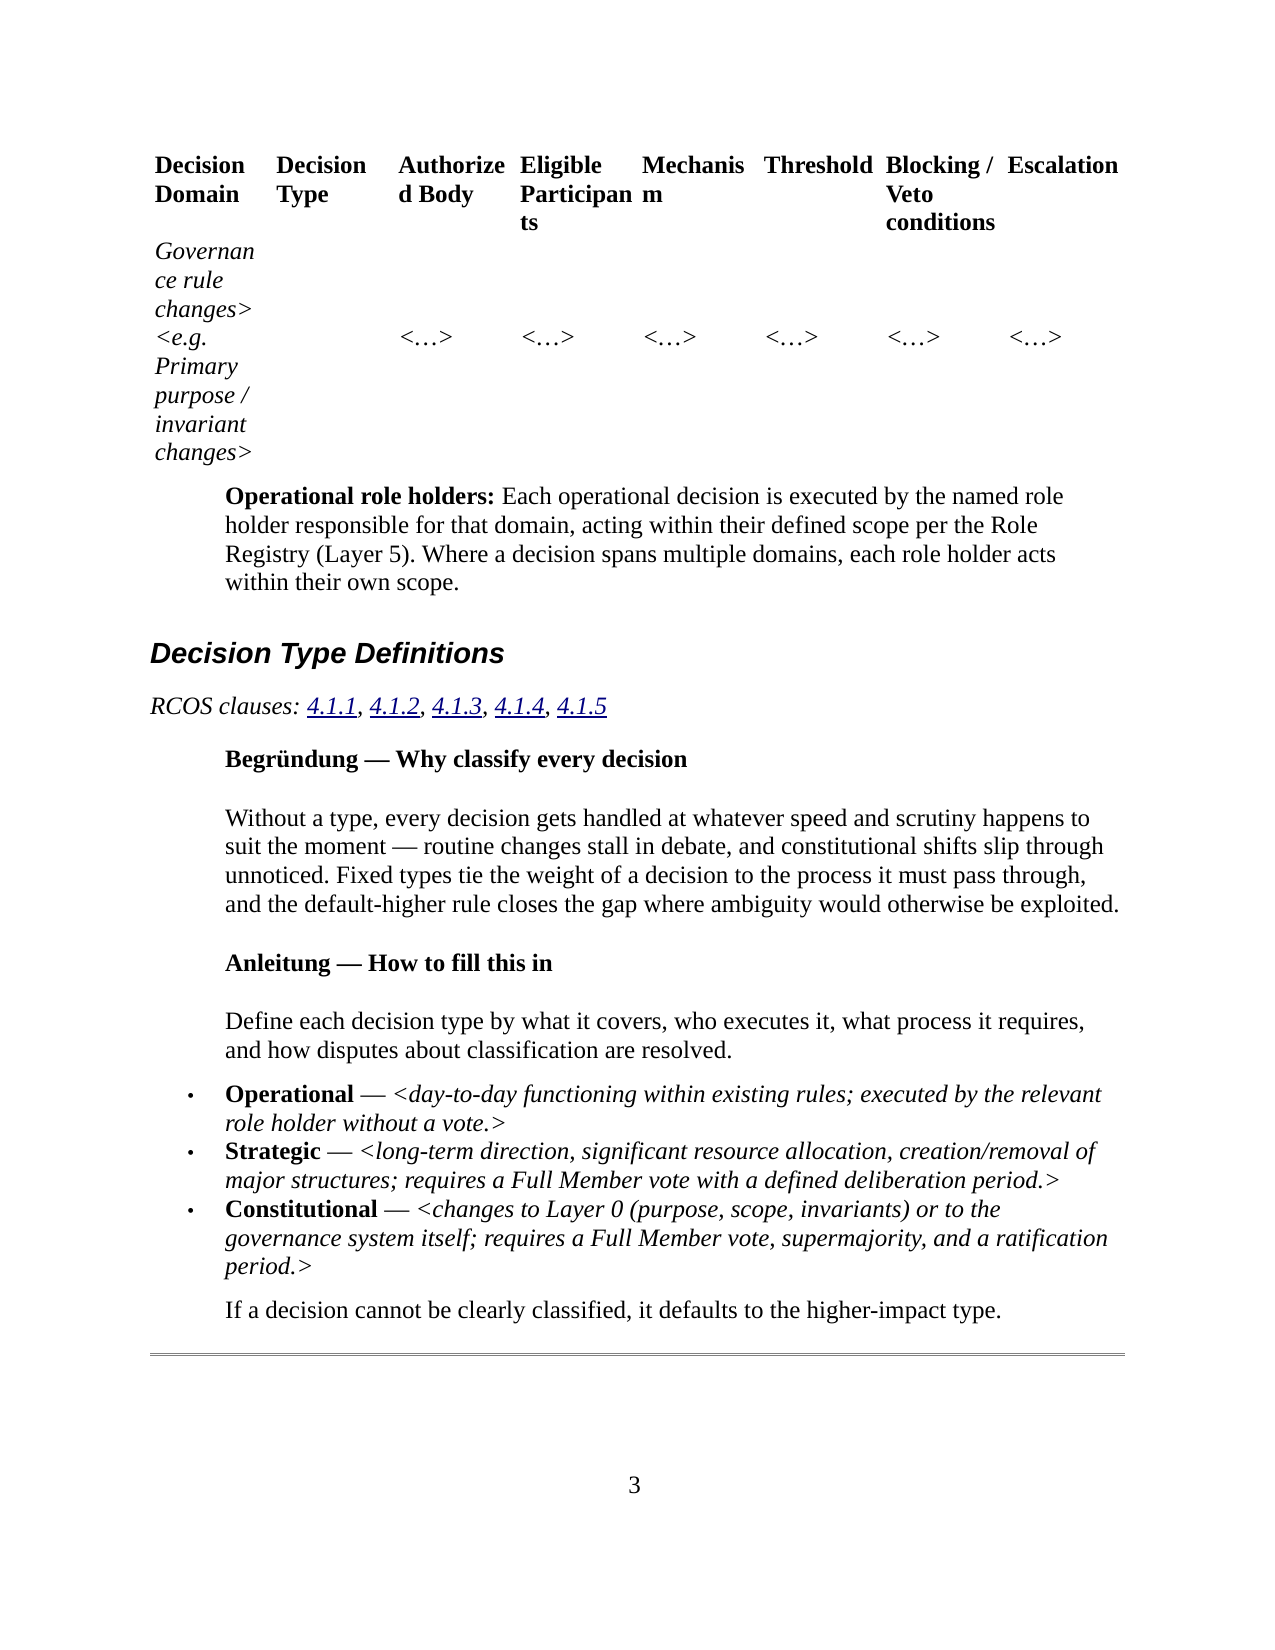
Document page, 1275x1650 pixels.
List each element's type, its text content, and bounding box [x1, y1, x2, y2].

table_cell [1003, 236, 1125, 322]
table_cell <…> [881, 323, 1003, 466]
table_cell [272, 236, 394, 322]
text RCOS clauses: 4.1.1, 4.1.2, 4.1.3, 4.1.4, 4.1.5 [150, 691, 1125, 720]
text If a decision cannot be clearly classified, it defaults to the higher-impact type. [225, 1295, 1125, 1324]
table_cell <…> [1003, 323, 1125, 466]
table_header Decision Type [272, 150, 394, 236]
list Constitutional — <changes to Layer 0 (purpose, scope, invariants) or to the governance system itself; requires a Full Member vote, supermajority, and a ratification period.> [187, 1194, 1125, 1280]
table_cell <…> [394, 323, 516, 466]
table_header Mechanism [638, 150, 759, 236]
table_cell [881, 236, 1003, 322]
table_cell [394, 236, 516, 322]
table_cell <e.g. Primary purpose / invariant changes> [150, 323, 272, 466]
text Define each decision type by what it covers, who executes it, what process it requires, and how disputes about classification are resolved. [225, 1006, 1125, 1064]
table_header Escalation [1003, 150, 1125, 236]
table_header Blocking / Veto conditions [881, 150, 1003, 236]
table_cell <…> [516, 323, 637, 466]
table_cell [516, 236, 637, 322]
table_cell <…> [638, 323, 759, 466]
table_cell [272, 323, 394, 466]
subtitle Decision Type Definitions [150, 636, 1125, 670]
table_cell Governance rule changes> [150, 236, 272, 322]
text Begründung — Why classify every decision [225, 744, 1125, 773]
table_header Eligible Participants [516, 150, 637, 236]
table_cell [638, 236, 759, 322]
list Strategic — <long-term direction, significant resource allocation, creation/removal of major structures; requires a Full Member vote with a defined deliberation period.> [187, 1136, 1125, 1194]
table_header Decision Domain [150, 150, 272, 236]
list Operational — <day-to-day functioning within existing rules; executed by the relevant role holder without a vote.> [187, 1079, 1125, 1136]
table_cell [759, 236, 881, 322]
table_cell <…> [759, 323, 881, 466]
table_header Authorized Body [394, 150, 516, 236]
text Operational role holders: Each operational decision is executed by the named role holder responsible for that domain, acting within their defined scope per the Role Registry (Layer 5). Where a decision spans multiple domains, each role holder acts within their own scope. [225, 481, 1125, 596]
text Without a type, every decision gets handled at whatever speed and scrutiny happens to suit the moment — routine changes stall in debate, and constitutional shifts slip through unnoticed. Fixed types tie the weight of a decision to the process it must pass through, and the default-higher rule closes the gap where ambiguity would otherwise be exploited. [225, 803, 1125, 918]
text Anleitung — How to fill this in [225, 948, 1125, 976]
table_header Threshold [759, 150, 881, 236]
